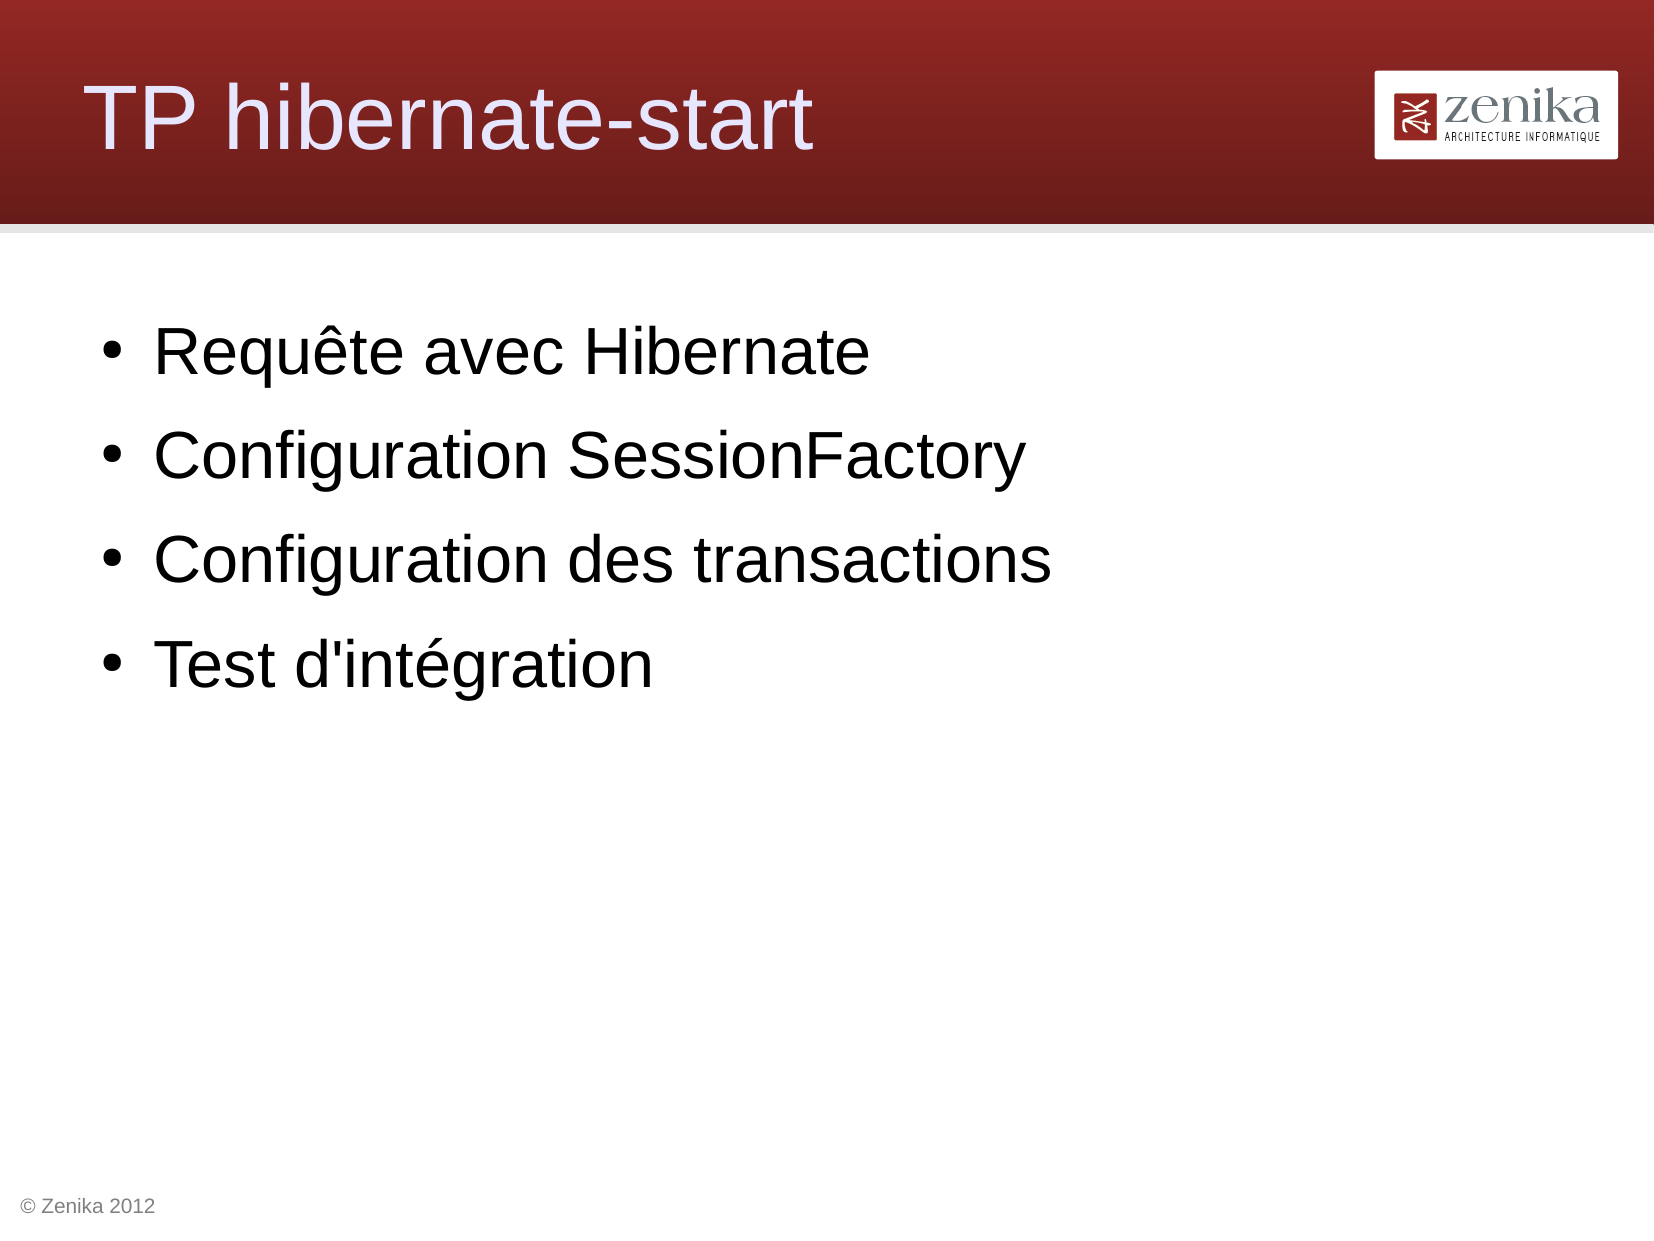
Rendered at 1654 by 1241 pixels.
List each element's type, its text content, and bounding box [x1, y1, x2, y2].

title TP hibernate-start [82, 13, 1571, 222]
picture [1571, 82, 1600, 149]
list Requête avec Hibernate Configuration SessionFactory Configuration des transactions Test d'intégration [82, 313, 1538, 1034]
